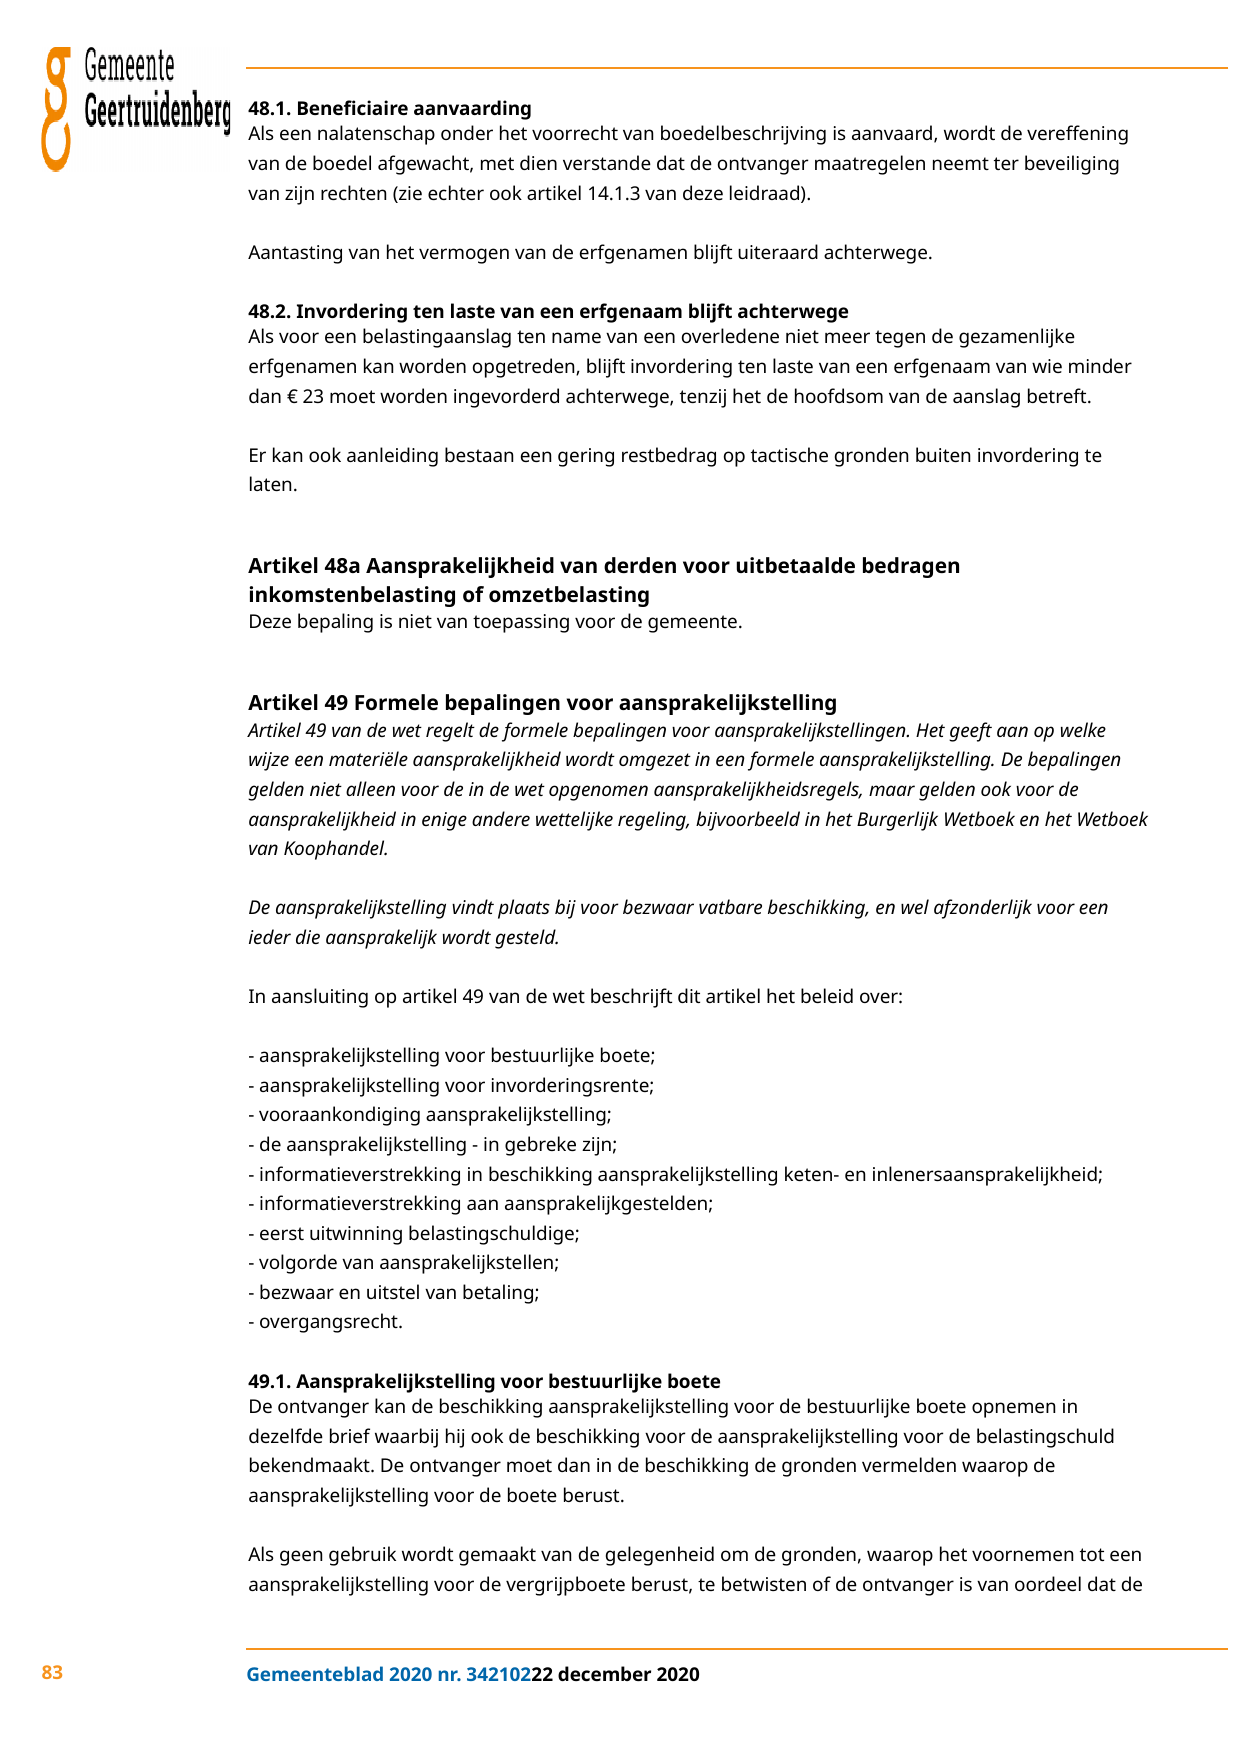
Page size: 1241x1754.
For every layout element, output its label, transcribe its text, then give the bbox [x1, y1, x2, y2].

text Als een nalatenschap onder het voorrecht van boedelbeschrijving is aanvaard, wordt de vereffening van de boedel afgewacht, met dien verstande dat de ontvanger maatregelen neemt ter beveiliging van zijn rechten (zie echter ook artikel 14.1.3 van deze leidraad). [248, 121, 1152, 205]
text - aansprakelijkstelling voor bestuurlijke boete; [248, 1042, 1152, 1068]
text 48.2. Invordering ten laste van een erfgenaam blijft achterwege [248, 298, 1152, 324]
text Artikel 49 Formele bepalingen voor aansprakelijkstelling [248, 688, 1152, 717]
text De aansprakelijkstelling vindt plaats bij voor bezwaar vatbare beschikking, en wel afzonderlijk voor een ieder die aansprakelijk wordt gesteld. [248, 894, 1152, 950]
text - vooraankondiging aansprakelijkstelling; [248, 1102, 1152, 1127]
text - volgorde van aansprakelijkstellen; [248, 1249, 1152, 1275]
text Als geen gebruik wordt gemaakt van de gelegenheid om de gronden, waarop het voornemen tot een aansprakelijkstelling voor de vergrijpboete berust, te betwisten of de ontvanger is van oordeel dat de [248, 1541, 1152, 1597]
text - informatieverstrekking aan aansprakelijkgestelden; [248, 1190, 1152, 1216]
text Aantasting van het vermogen van de erfgenamen blijft uiteraard achterwege. [248, 239, 1152, 264]
text Er kan ook aanleiding bestaan een gering restbedrag op tactische gronden buiten invordering te laten. [248, 442, 1152, 497]
text - eerst uitwinning belastingschuldige; [248, 1220, 1152, 1246]
text In aansluiting op artikel 49 van de wet beschrijft dit artikel het beleid over: [248, 983, 1152, 1009]
text - de aansprakelijkstelling - in gebreke zijn; [248, 1131, 1152, 1157]
text Artikel 48a Aansprakelijkheid van derden voor uitbetaalde bedragen inkomstenbelasting of omzetbelasting [248, 552, 1152, 608]
text De ontvanger kan de beschikking aansprakelijkstelling voor de bestuurlijke boete opnemen in dezelfde brief waarbij hij ook de beschikking voor de aansprakelijkstelling voor de belastingschuld bekendmaakt. De ontvanger moet dan in de beschikking de gronden vermelden waarop de aansprakelijkstelling voor de boete berust. [248, 1393, 1152, 1508]
text - aansprakelijkstelling voor invorderingsrente; [248, 1072, 1152, 1098]
text Als voor een belastingaanslag ten name van een overledene niet meer tegen de gezamenlijke erfgenamen kan worden opgetreden, blijft invordering ten laste van een erfgenaam van wie minder dan € 23 moet worden ingevorderd achterwege, tenzij het de hoofdsom van de aanslag betreft. [248, 324, 1152, 409]
text 49.1. Aansprakelijkstelling voor bestuurlijke boete [248, 1368, 1152, 1393]
text - overgangsrecht. [248, 1309, 1152, 1334]
text - bezwaar en uitstel van betaling; [248, 1279, 1152, 1305]
text 48.1. Beneficiaire aanvaarding [248, 95, 1152, 121]
picture [41, 47, 231, 172]
text Artikel 49 van de wet regelt de formele bepalingen voor aansprakelijkstellingen. Het geeft aan op welke wijze een materiële aansprakelijkheid wordt omgezet in een formele aansprakelijkstelling. De bepalingen gelden niet alleen voor de in de wet opgenomen aansprakelijkheidsregels, maar gelden ook voor de aansprakelijkheid in enige andere wettelijke regeling, bijvoorbeeld in het Burgerlijk Wetboek en het Wetboek van Koophandel. [248, 717, 1152, 861]
text Deze bepaling is niet van toepassing voor de gemeente. [248, 608, 1152, 634]
text - informatieverstrekking in beschikking aansprakelijkstelling keten- en inlenersaansprakelijkheid; [248, 1161, 1152, 1186]
